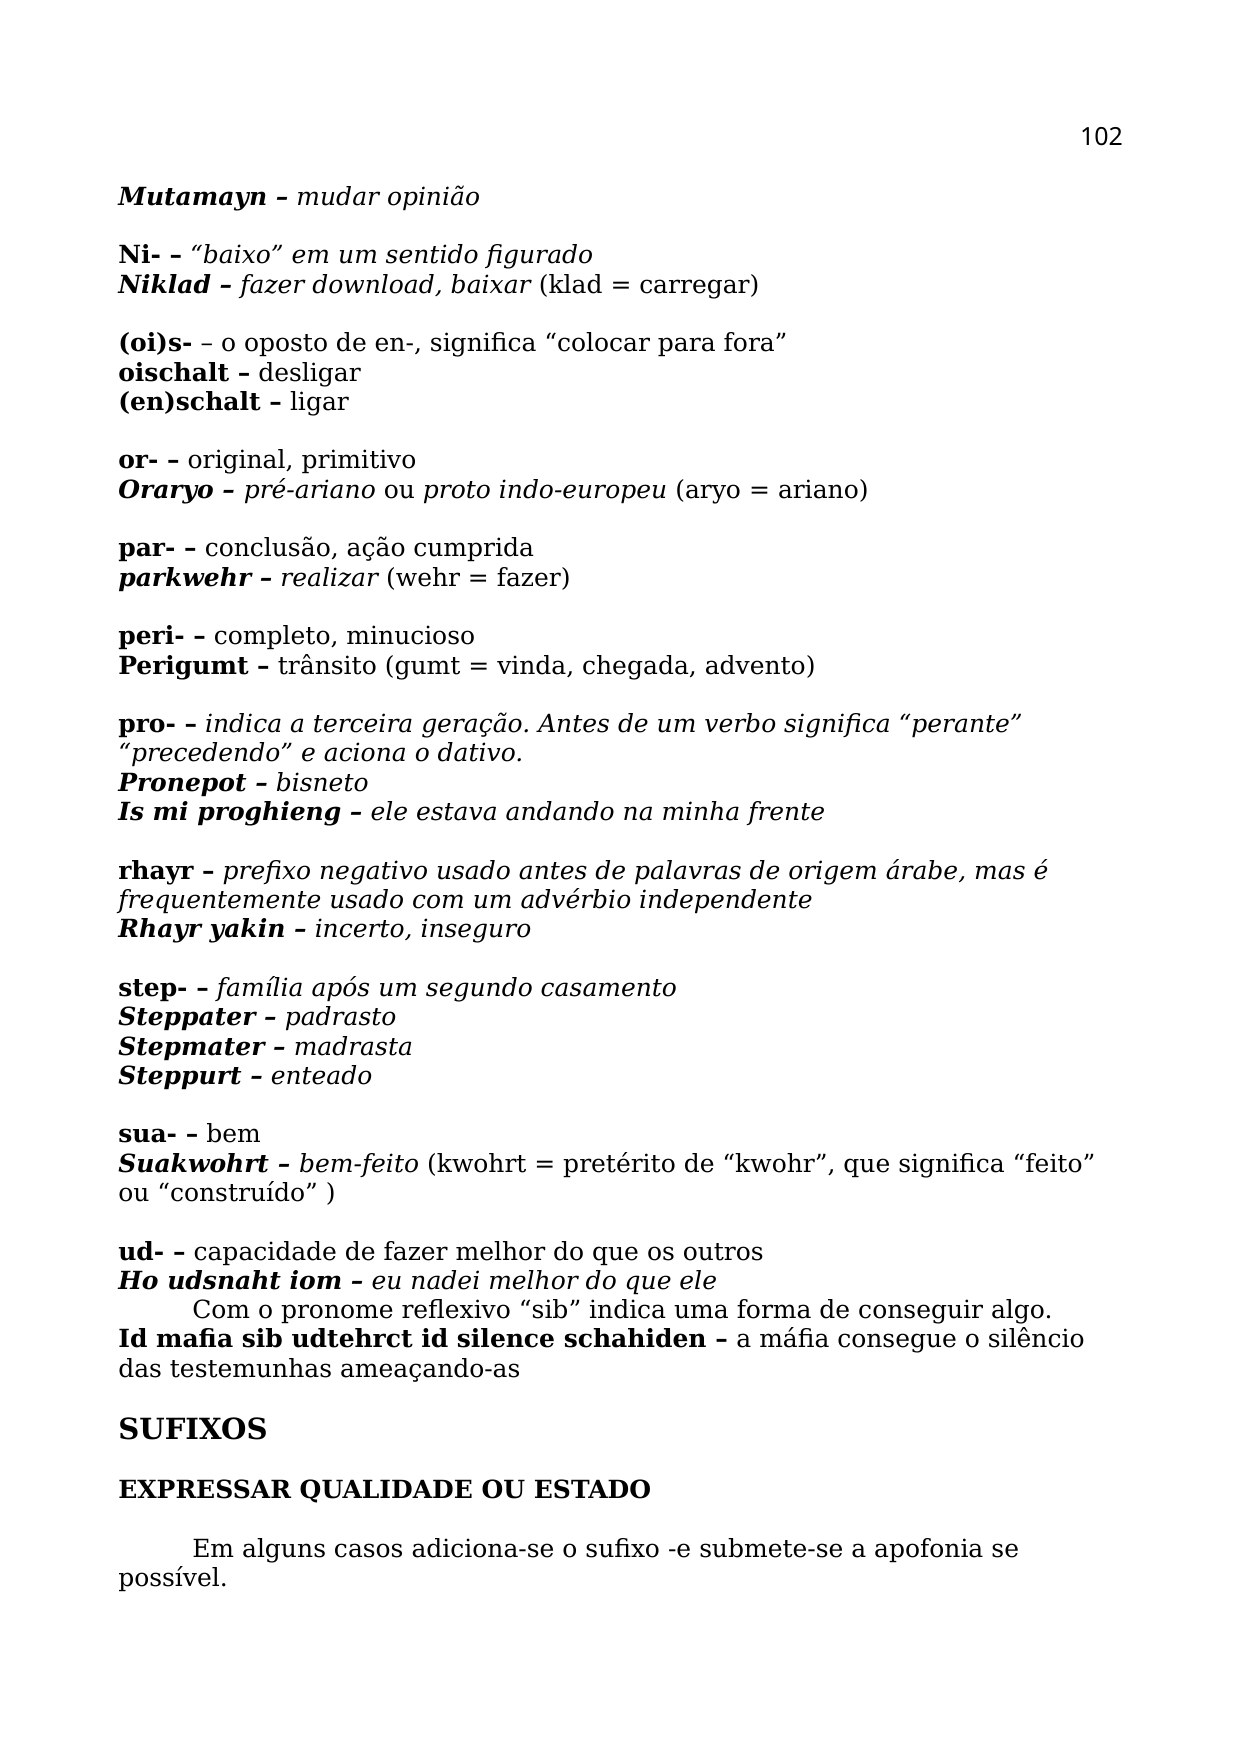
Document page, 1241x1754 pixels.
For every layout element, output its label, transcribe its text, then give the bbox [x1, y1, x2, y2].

text oischalt – desligar [118, 357, 1123, 387]
subtitle SUFIXOS [118, 1412, 1123, 1446]
text ud- – capacidade de fazer melhor do que os outros [118, 1236, 1123, 1266]
text or- – original, primitivo [118, 445, 1123, 475]
text Ho udsnaht iom – eu nadei melhor do que ele [118, 1266, 1123, 1295]
text peri- – completo, minucioso [118, 621, 1123, 651]
text Oraryo – pré-ariano ou proto indo-europeu (aryo = ariano) [118, 475, 1123, 504]
text Steppurt – enteado [118, 1061, 1123, 1090]
text Pronepot – bisneto [118, 768, 1123, 797]
text Perigumt – trânsito (gumt = vinda, chegada, advento) [118, 651, 1123, 680]
text sua- – bem [118, 1119, 1123, 1149]
text Ni- – “baixo” em um sentido figurado [118, 240, 1123, 269]
text Niklad – fazer download, baixar (klad = carregar) [118, 269, 1123, 299]
text par- – conclusão, ação cumprida [118, 533, 1123, 563]
text step- – família após um segundo casamento [118, 973, 1123, 1002]
text (en)schalt – ligar [118, 387, 1123, 416]
text (oi)s- – o oposto de en-, significa “colocar para fora” [118, 328, 1123, 357]
text Rhayr yakin – incerto, inseguro [118, 914, 1123, 943]
text Stepmater – madrasta [118, 1031, 1123, 1061]
text pro- – indica a terceira geração. Antes de um verbo significa “perante” “precedendo” e aciona o dativo. [118, 709, 1123, 768]
text Suakwohrt – bem-feito (kwohrt = pretérito de “kwohr”, que significa “feito” ou “construído” ) [118, 1149, 1123, 1207]
text rhayr – prefixo negativo usado antes de palavras de origem árabe, mas é frequentemente usado com um advérbio independente [118, 856, 1123, 914]
text Is mi proghieng – ele estava andando na minha frente [118, 797, 1123, 826]
text Com o pronome reflexivo “sib” indica uma forma de conseguir algo. [118, 1295, 1123, 1324]
subtitle EXPRESSAR QUALIDADE OU ESTADO [118, 1476, 1123, 1505]
text parkwehr – realizar (wehr = fazer) [118, 563, 1123, 592]
text Steppater – padrasto [118, 1002, 1123, 1031]
text Mutamayn – mudar opinião [118, 182, 1123, 211]
text Id mafia sib udtehrct id silence schahiden – a máfia consegue o silêncio das testemunhas ameaçando-as [118, 1324, 1123, 1383]
text Em alguns casos adiciona-se o sufixo -e submete-se a apofonia se possível. [118, 1534, 1123, 1592]
